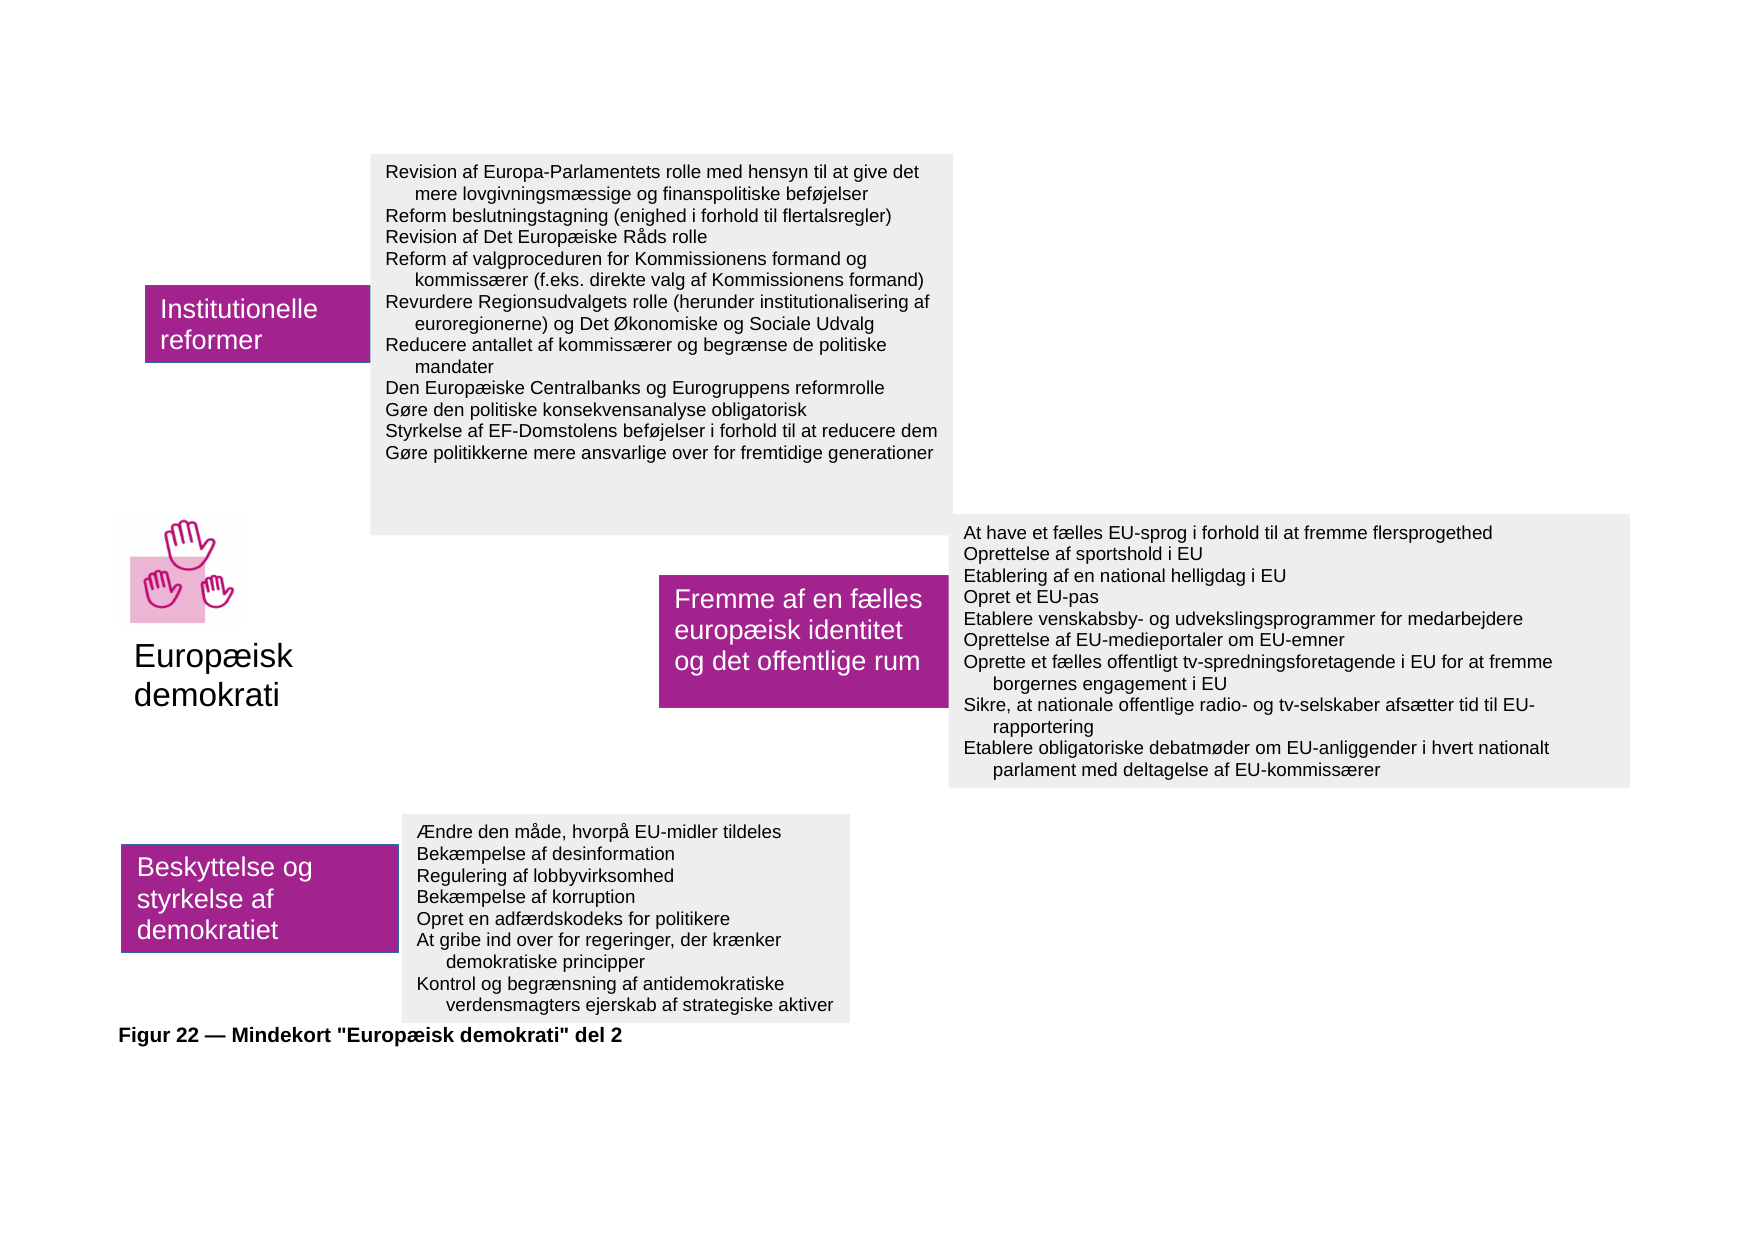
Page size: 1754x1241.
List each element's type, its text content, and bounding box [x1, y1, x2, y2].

text Figur 22 — Mindekort "Europæisk demokrati" del 2 [118, 166, 1630, 1047]
picture [118, 511, 243, 627]
